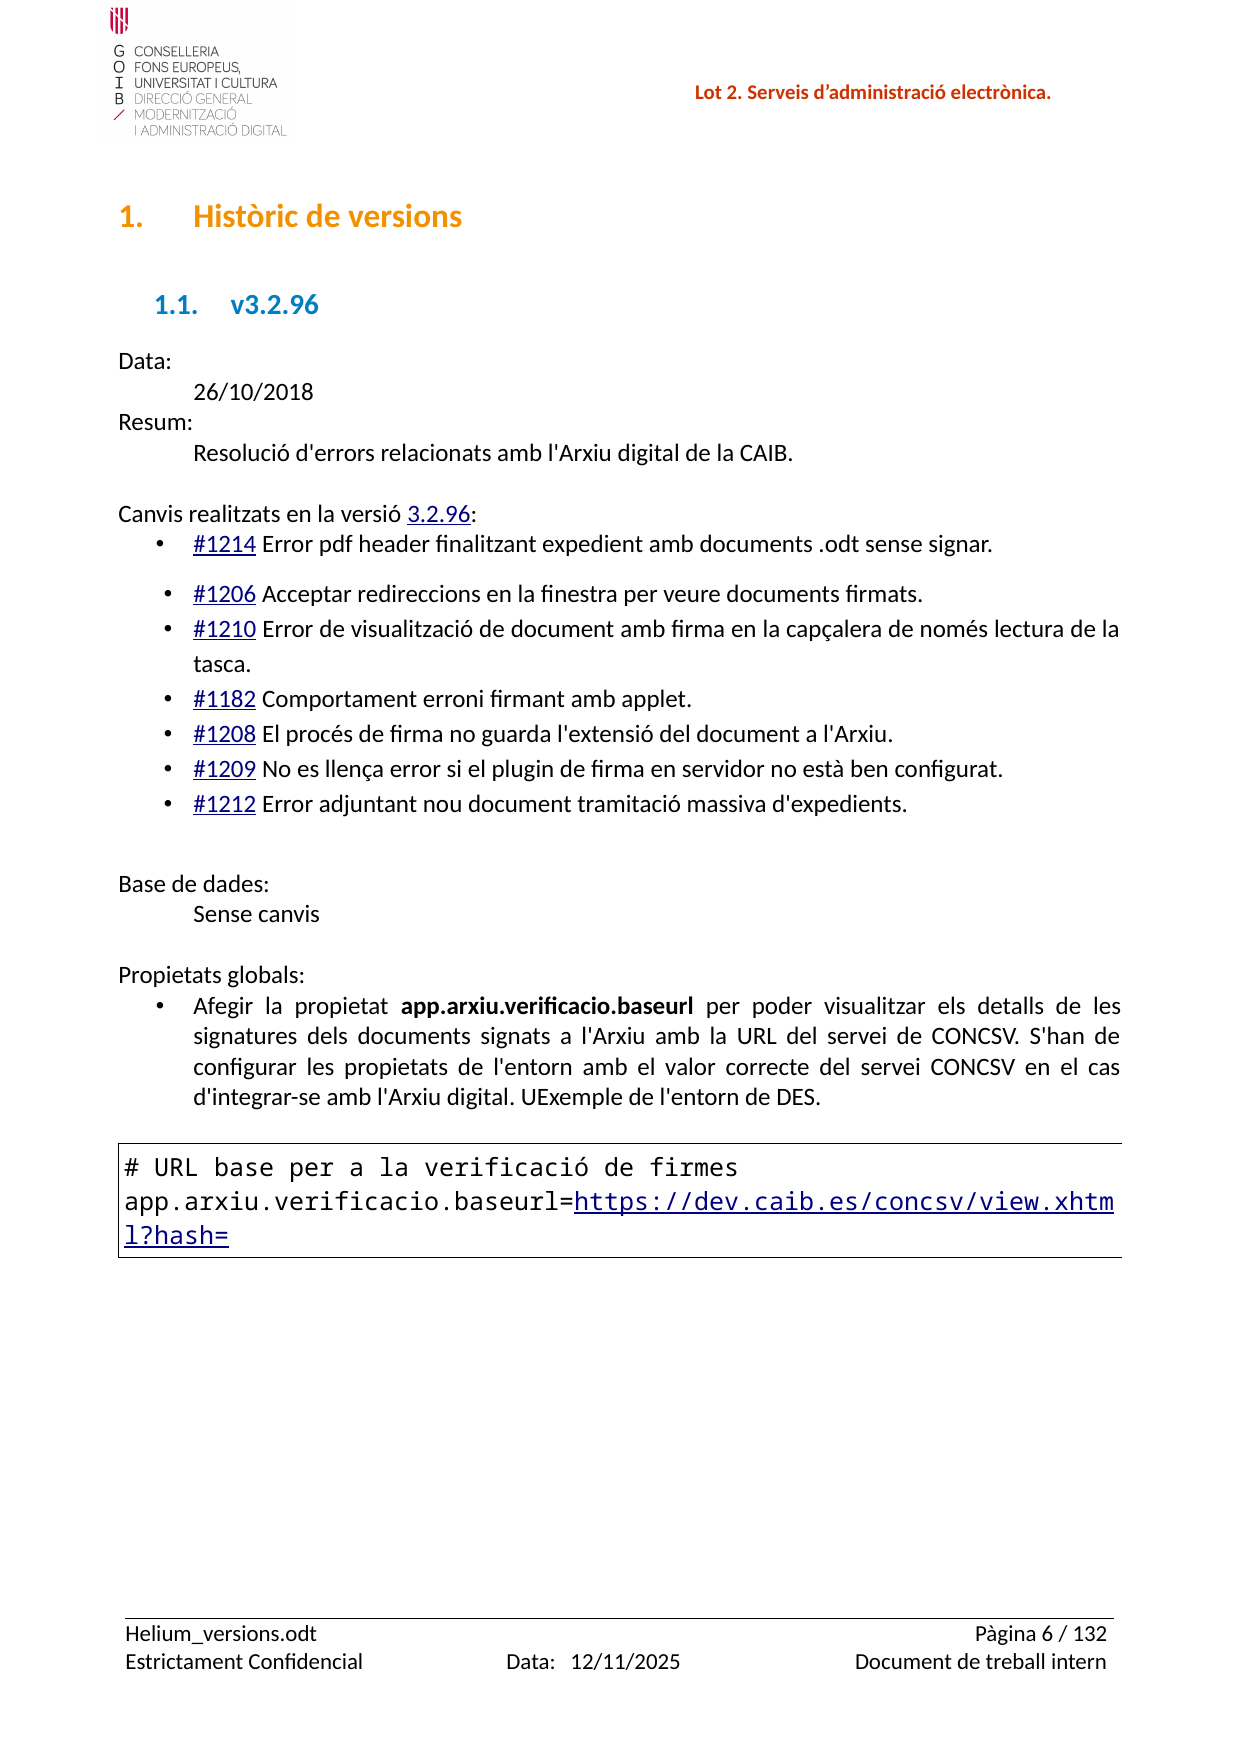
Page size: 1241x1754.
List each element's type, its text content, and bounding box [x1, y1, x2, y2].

text Base de dades: [118, 868, 1122, 898]
list #1214 Error pdf header finalitzant expedient amb documents .odt sense signar. [156, 528, 1122, 559]
text Data: [118, 345, 1122, 376]
list #1208 El procés de firma no guarda l'extensió del document a l'Arxiu. [164, 718, 1122, 748]
picture [100, 0, 297, 144]
subtitle v3.2.96 [153, 286, 1122, 321]
list #1212 Error adjuntant nou document tramitació massiva d'expedients. [164, 788, 1122, 818]
text Propietats globals: [118, 959, 1122, 990]
text Canvis realitzats en la versió 3.2.96: [118, 498, 1122, 528]
list #1210 Error de visualització de document amb firma en la capçalera de només lectura de la tasca. [164, 613, 1122, 678]
text Resolució d'errors relacionats amb l'Arxiu digital de la CAIB. [118, 437, 1122, 467]
list Afegir la propietat app.arxiu.verificacio.baseurl per poder visualitzar els detalls de les signatures dels documents signats a l'Arxiu amb la URL del servei de CONCSV. S'han de configurar les propietats de l'entorn amb el valor correcte del servei CONCSV en el cas d'integrar-se amb l'Arxiu digital. UExemple de l'entorn de DES. [156, 990, 1122, 1112]
list #1206 Acceptar redireccions en la finestra per veure documents firmats. [164, 578, 1122, 608]
subtitle Històric de versions [118, 195, 1122, 236]
text Sense canvis [118, 898, 1122, 929]
text Resum: [118, 406, 1122, 437]
list #1182 Comportament erroni firmant amb applet. [164, 683, 1122, 713]
table_header # URL base per a la verificació de firmes app.arxiu.verificacio.baseurl=https://dev.caib.es/concsv/view.xhtml?hash= [119, 1144, 1122, 1257]
text 26/10/2018 [118, 376, 1122, 406]
list #1209 No es llença error si el plugin de firma en servidor no està ben configurat. [164, 753, 1122, 783]
